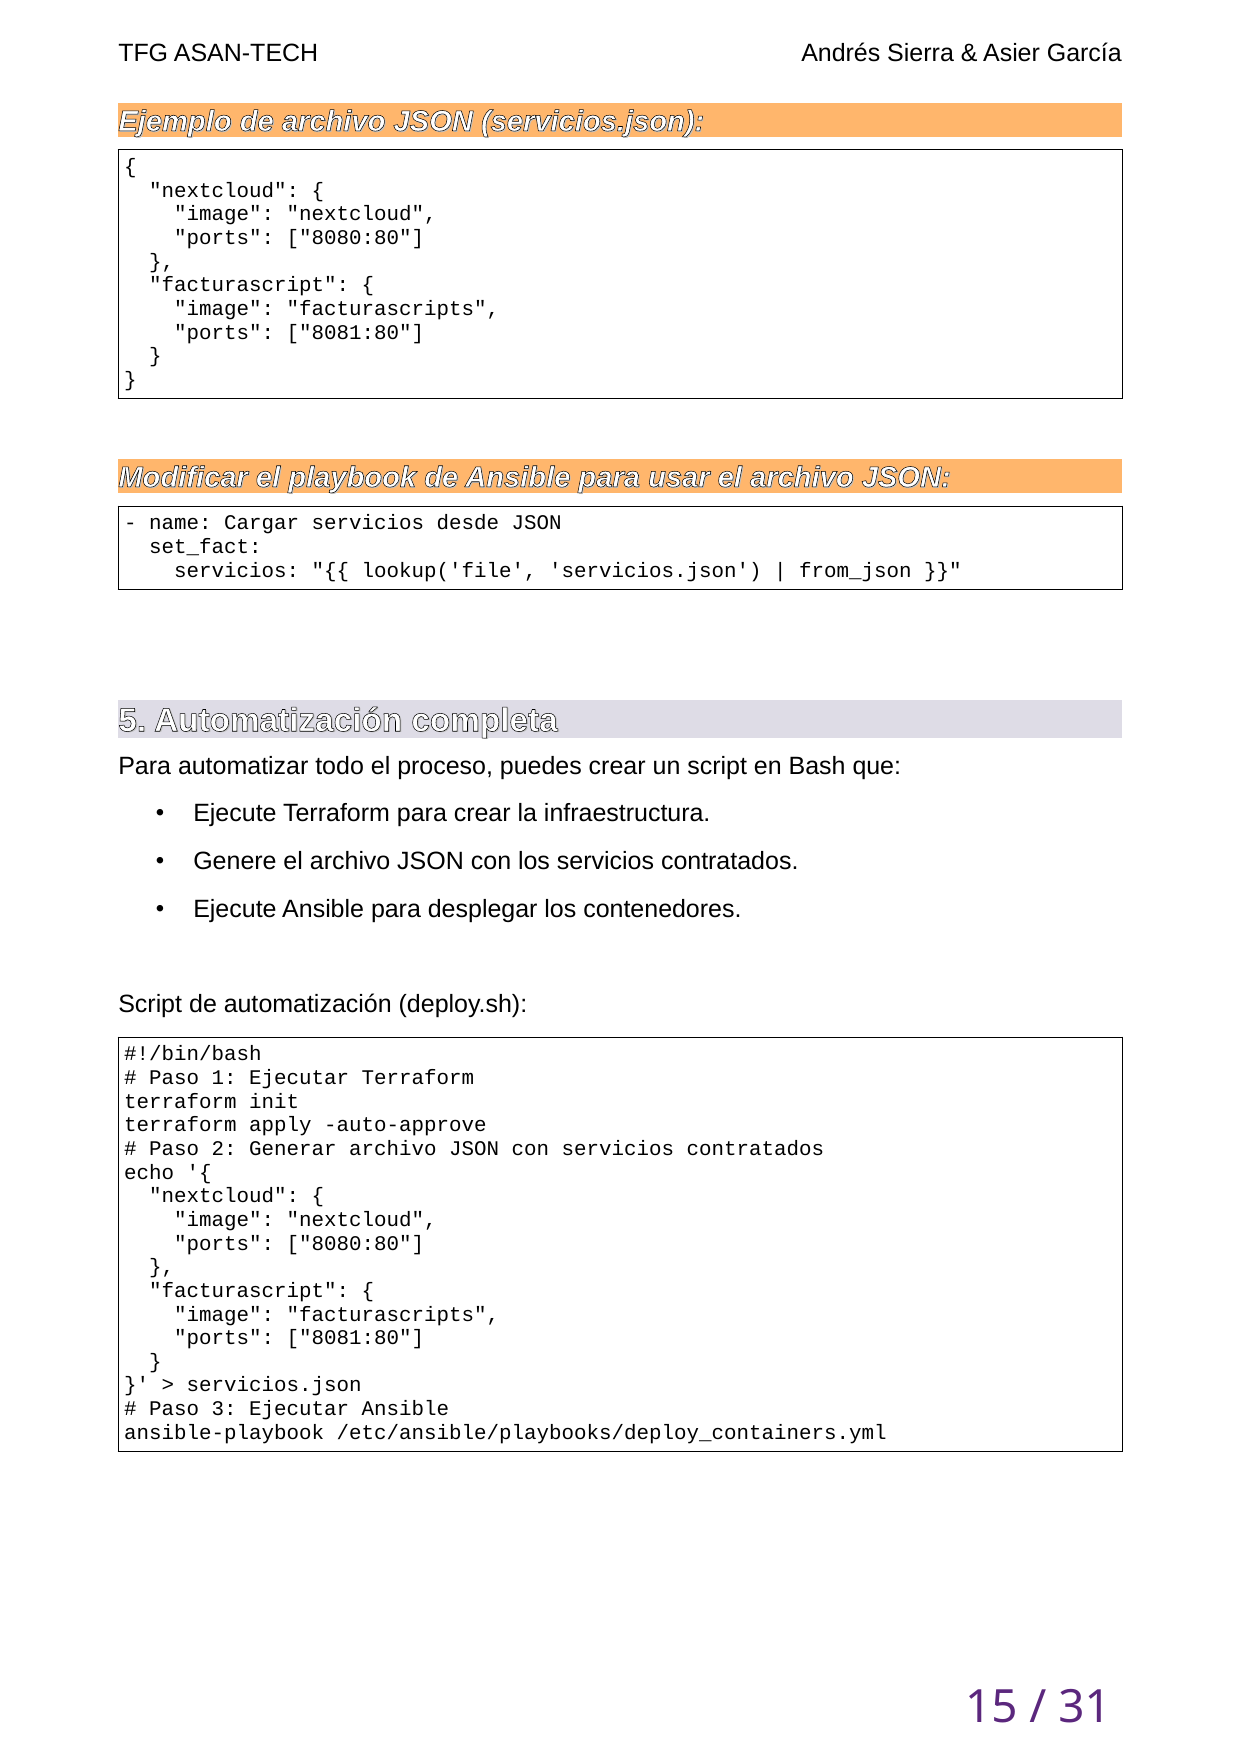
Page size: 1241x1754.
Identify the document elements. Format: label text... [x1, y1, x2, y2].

text Para automatizar todo el proceso, puedes crear un script en Bash que: [118, 751, 1122, 779]
table_header - name: Cargar servicios desde JSON set_fact: servicios: "{{ lookup('file', 'servicios.json') | from_json }}" [119, 507, 1122, 589]
text Script de automatización (deploy.sh): [118, 989, 1122, 1018]
list Genere el archivo JSON con los servicios contratados. [156, 846, 1122, 875]
subtitle 5. Automatización completa [118, 700, 1122, 738]
table_header { "nextcloud": { "image": "nextcloud", "ports": ["8080:80"] }, "facturascript": { "image": "facturascripts", "ports": ["8081:80"] } } [119, 150, 1122, 398]
list Ejecute Terraform para crear la infraestructura. [156, 798, 1122, 827]
list Ejecute Ansible para desplegar los contenedores. [156, 894, 1122, 923]
subtitle Modificar el playbook de Ansible para usar el archivo JSON: [118, 459, 1122, 493]
subtitle Ejemplo de archivo JSON (servicios.json): [118, 103, 1122, 137]
table_header #!/bin/bash # Paso 1: Ejecutar Terraform terraform init terraform apply -auto-approve # Paso 2: Generar archivo JSON con servicios contratados echo '{ "nextcloud": { "image": "nextcloud", "ports": ["8080:80"] }, "facturascript": { "image": "facturascripts", "ports": ["8081:80"] } }' > servicios.json # Paso 3: Ejecutar Ansible ansible-playbook /etc/ansible/playbooks/deploy_containers.yml [119, 1038, 1122, 1451]
